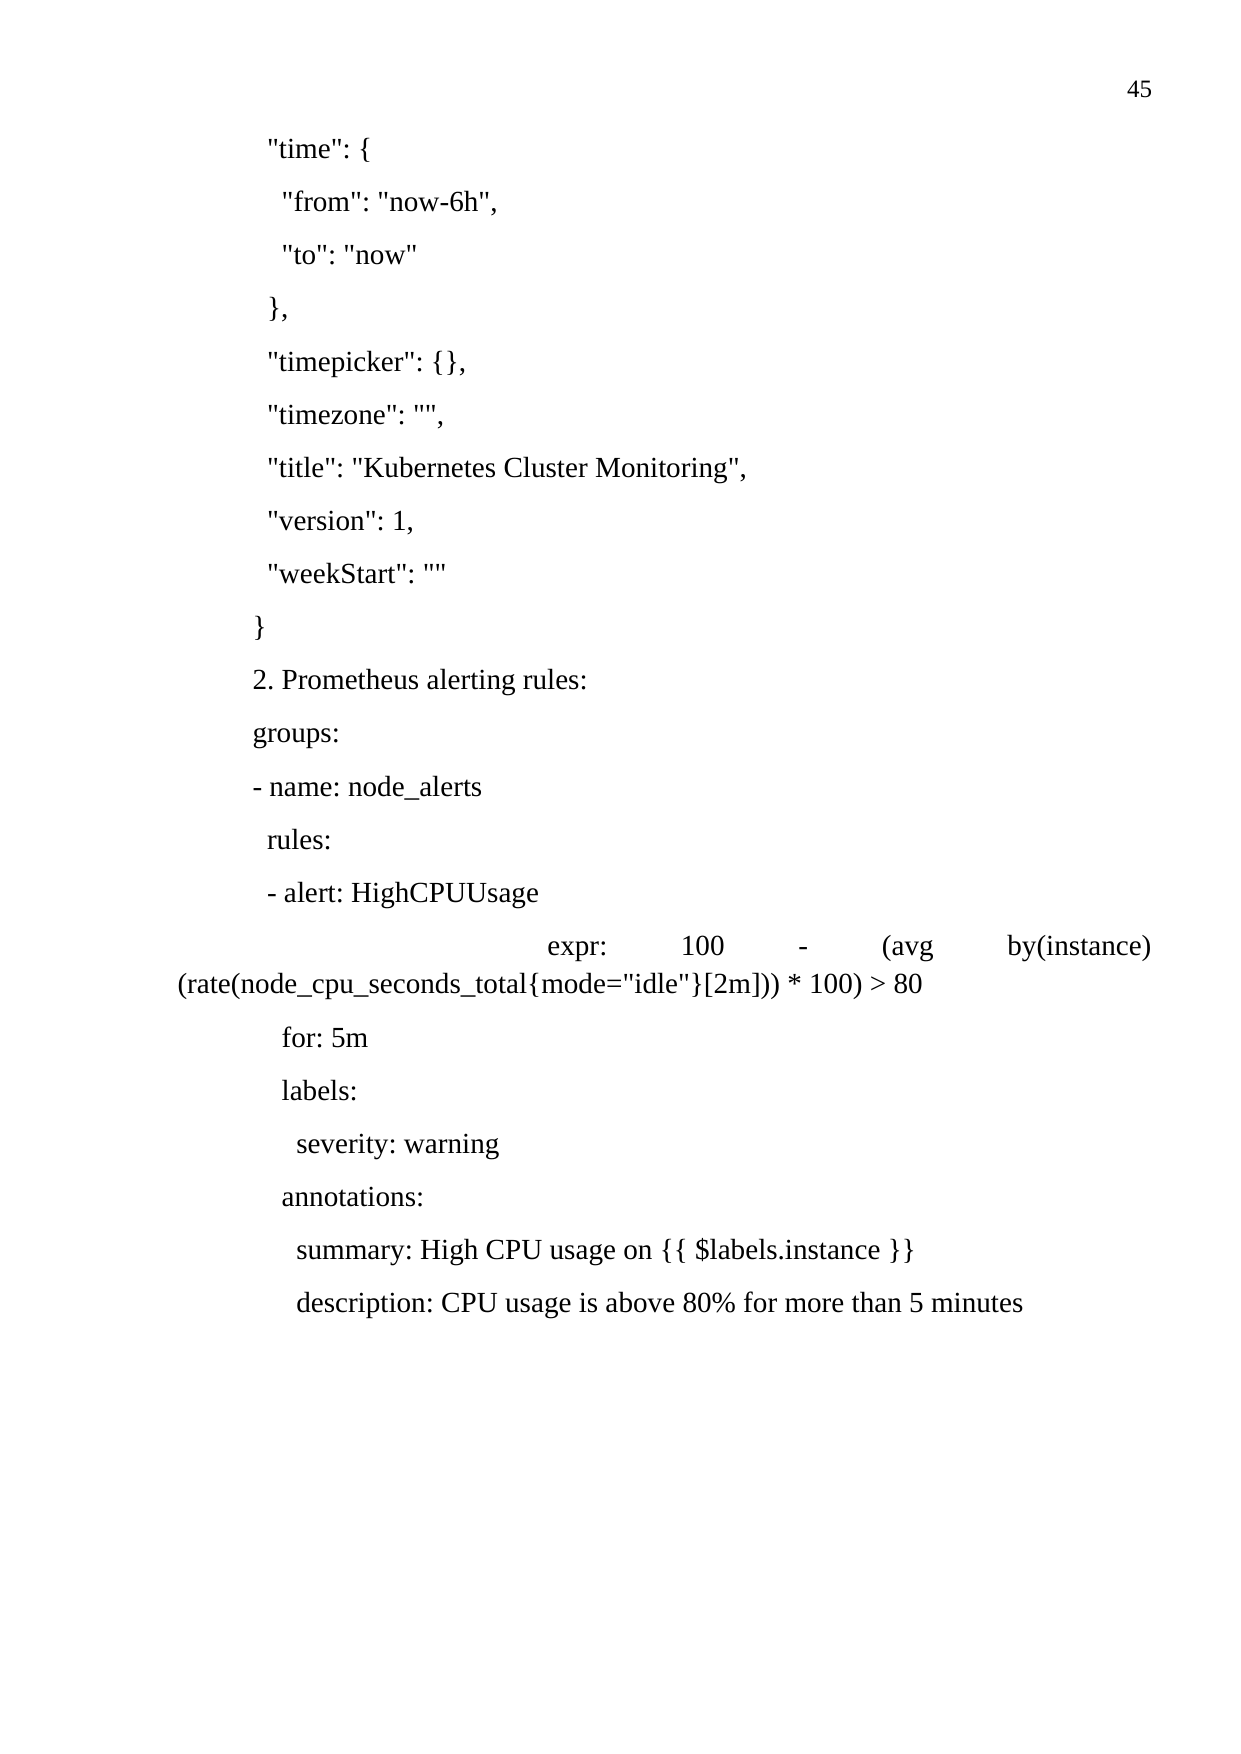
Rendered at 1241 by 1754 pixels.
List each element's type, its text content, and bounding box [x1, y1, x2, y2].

text 2. Prometheus alerting rules: [177, 662, 1152, 696]
text expr: 100 - (avg by(instance) (rate(node_cpu_seconds_total{mode="idle"}[2m])) * 100) > 80 [177, 928, 1152, 1000]
text }, [177, 291, 1152, 324]
text "to": "now" [177, 237, 1152, 271]
text "from": "now-6h", [177, 184, 1152, 218]
text groups: [177, 716, 1152, 749]
text "timezone": "", [177, 397, 1152, 430]
text "timepicker": {}, [177, 344, 1152, 377]
text summary: High CPU usage on {{ $labels.instance }} [177, 1232, 1152, 1266]
text description: CPU usage is above 80% for more than 5 minutes [177, 1285, 1152, 1319]
text "time": { [177, 131, 1152, 165]
text - alert: HighCPUUsage [177, 875, 1152, 908]
text "weekStart": "" [177, 556, 1152, 590]
text "title": "Kubernetes Cluster Monitoring", [177, 450, 1152, 483]
text } [177, 609, 1152, 643]
text - name: node_alerts [177, 769, 1152, 802]
text severity: warning [177, 1126, 1152, 1159]
text labels: [177, 1073, 1152, 1106]
text annotations: [177, 1179, 1152, 1213]
text rules: [177, 822, 1152, 855]
text for: 5m [177, 1020, 1152, 1053]
text "version": 1, [177, 503, 1152, 537]
